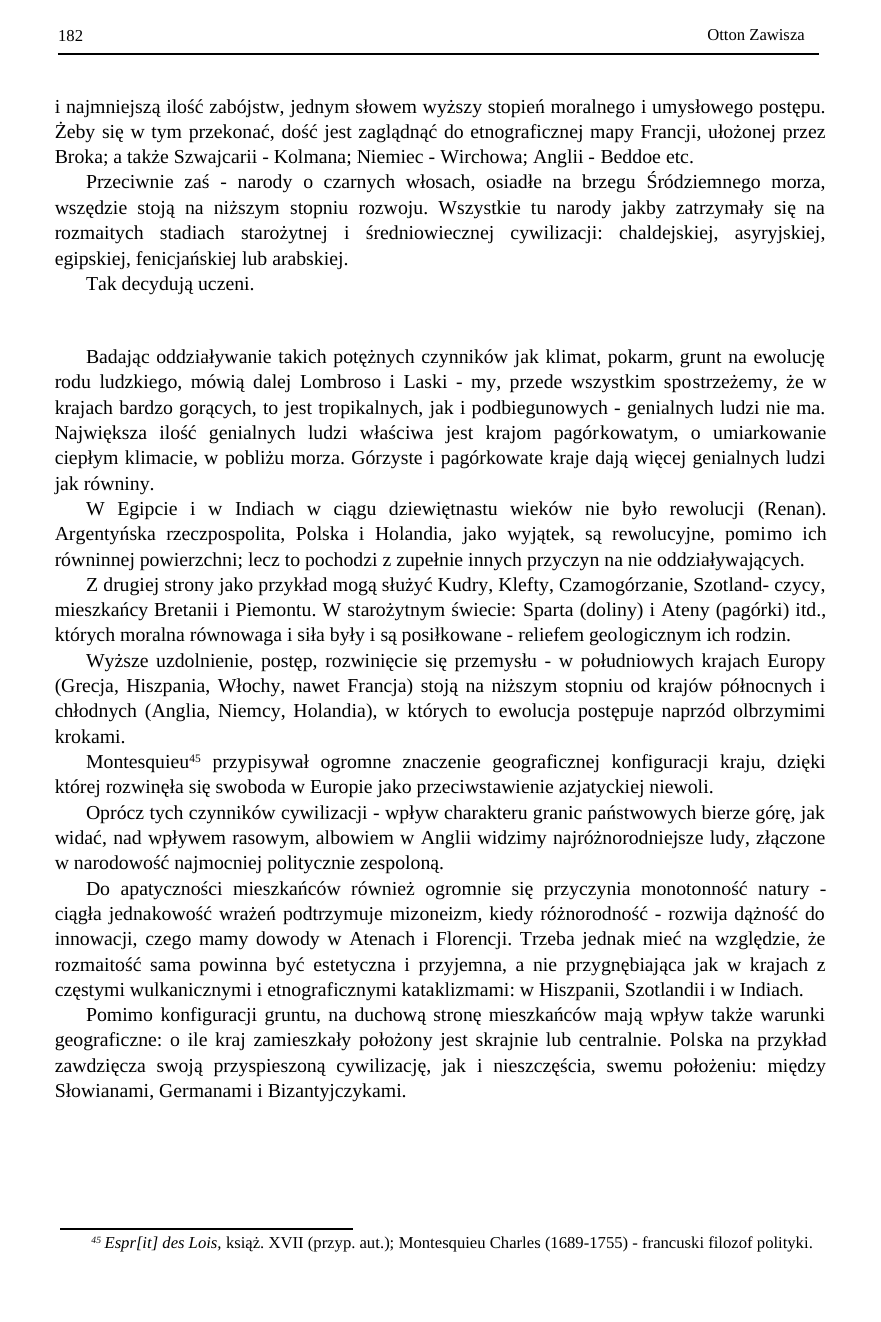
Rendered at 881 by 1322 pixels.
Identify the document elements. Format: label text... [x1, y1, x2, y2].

text Pomimo konfiguracji gruntu, na duchową stronę mieszkańców mają wpływ także warunki geograficzne: o ile kraj zamieszkały położony jest skrajnie lub centralnie. Pol­ska na przykład zawdzięcza swoją przyspieszoną cywilizację, jak i nieszczęścia, swemu położeniu: między Słowianami, Germanami i Bizantyjczykami. [54, 1003, 826, 1102]
text Otton Zawisza [707, 25, 821, 44]
text Do apatyczności mieszkańców również ogromnie się przyczynia monotonność natu­ry - ciągła jednakowość wrażeń podtrzymuje mizoneizm, kiedy różnorodność - rozwija dążność do innowacji, czego mamy dowody w Atenach i Florencji. Trzeba jednak mieć na względzie, że rozmaitość sama powinna być estetyczna i przyjemna, a nie przygnębiająca jak w krajach z częstymi wulkanicznymi i etnograficznymi kataklizmami: w Hiszpanii, Szotlandii i w Indiach. [54, 877, 826, 1001]
text 182 [58, 26, 88, 45]
text Tak decydują uczeni. [54, 272, 826, 294]
text Wyższe uzdolnienie, postęp, rozwinięcie się przemysłu - w południowych krajach Europy (Grecja, Hiszpania, Włochy, nawet Francja) stoją na niższym stopniu od krajów północnych i chłodnych (Anglia, Niemcy, Holandia), w których to ewolucja postępuje naprzód olbrzymimi krokami. [54, 649, 826, 747]
text 45 Espr[it] des Lois, książ. XVII (przyp. aut.); Montesquieu Charles (1689-1755) - francuski filozof polityki. [58, 1233, 826, 1252]
text Badając oddziaływanie takich potężnych czynników jak klimat, pokarm, grunt na ewolucję rodu ludzkiego, mówią dalej Lombroso i Laski - my, przede wszystkim spo­strzeżemy, że w krajach bardzo gorących, to jest tropikalnych, jak i podbiegunowych - genialnych ludzi nie ma. Największa ilość genialnych ludzi właściwa jest krajom pagór­kowatym, o umiarkowanie ciepłym klimacie, w pobliżu morza. Górzyste i pagórkowate kraje dają więcej genialnych ludzi jak równiny. [54, 345, 826, 494]
text Montesquieu45 przypisywał ogromne znaczenie geograficznej konfiguracji kraju, dzięki której rozwinęła się swoboda w Europie jako przeciwstawienie azjatyckiej niewoli. [54, 750, 826, 798]
text Z drugiej strony jako przykład mogą służyć Kudry, Klefty, Czamogórzanie, Szotland- czycy, mieszkańcy Bretanii i Piemontu. W starożytnym świecie: Sparta (doliny) i Ateny (pagórki) itd., których moralna równowaga i siła były i są posiłkowane - reliefem geo­logicznym ich rodzin. [54, 573, 826, 646]
text Przeciwnie zaś - narody o czarnych włosach, osiadłe na brzegu Śródziemnego morza, wszędzie stoją na niższym stopniu rozwoju. Wszystkie tu narody jakby zatrzymały się na rozmaitych stadiach starożytnej i średniowiecznej cywilizacji: chaldejskiej, asyryjskiej, egipskiej, fenicjańskiej lub arabskiej. [54, 171, 826, 269]
text i najmniejszą ilość zabójstw, jednym słowem wyższy stopień moralnego i umysłowego postępu. Żeby się w tym przekonać, dość jest zaglądnąć do etnograficznej mapy Francji, ułożonej przez Broka; a także Szwajcarii - Kolmana; Niemiec - Wirchowa; Anglii - Beddoe etc. [54, 94, 826, 168]
text W Egipcie i w Indiach w ciągu dziewiętnastu wieków nie było rewolucji (Renan). Argentyńska rzeczpospolita, Polska i Holandia, jako wyjątek, są rewolucyjne, pomi­mo ich równinnej powierzchni; lecz to pochodzi z zupełnie innych przyczyn na nie oddziaływających. [54, 497, 826, 570]
text Oprócz tych czynników cywilizacji - wpływ charakteru granic państwowych bierze górę, jak widać, nad wpływem rasowym, albowiem w Anglii widzimy najróżnorodniejsze ludy, złączone w narodowość najmocniej politycznie zespoloną. [54, 801, 826, 874]
